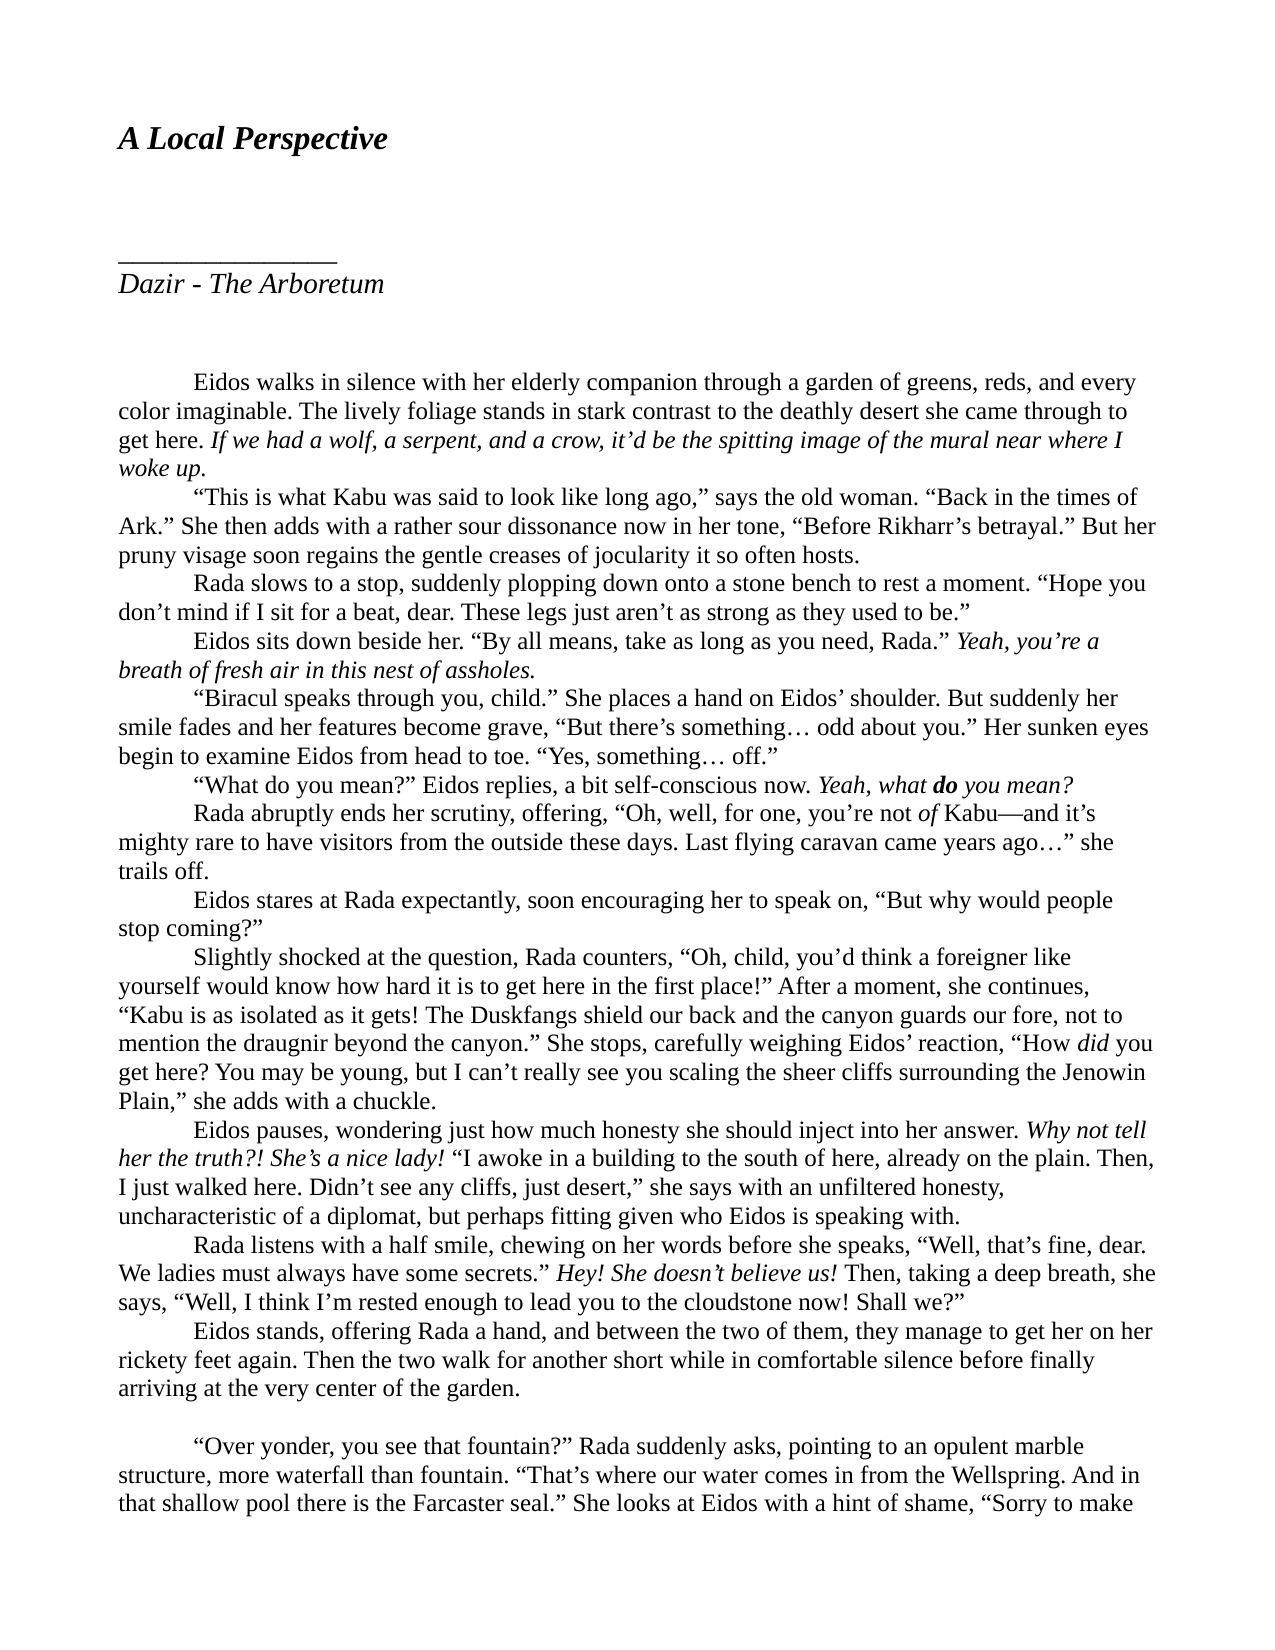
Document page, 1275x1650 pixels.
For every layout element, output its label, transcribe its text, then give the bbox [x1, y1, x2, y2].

text Eidos walks in silence with her elderly companion through a garden of greens, reds, and every color imaginable. The lively foliage stands in stark contrast to the deathly desert she came through to get here. If we had a wolf, a serpent, and a crow, it’d be the spitting image of the mural near where I woke up. [118, 367, 1157, 482]
text “Over yonder, you see that fountain?” Rada suddenly asks, pointing to an opulent marble structure, more waterfall than fountain. “That’s where our water comes in from the Wellspring. And in that shallow pool there is the Farcaster seal.” She looks at Eidos with a hint of shame, “Sorry to make [118, 1431, 1157, 1517]
text “This is what Kabu was said to look like long ago,” says the old woman. “Back in the times of Ark.” She then adds with a rather sour dissonance now in her tone, “Before Rikharr’s betrayal.” But her pruny visage soon regains the gentle creases of jocularity it so often hosts. [118, 482, 1157, 568]
text Rada abruptly ends her scrutiny, offering, “Oh, well, for one, you’re not of Kabu—and it’s mighty rare to have visitors from the outside these days. Last flying caravan came years ago…” she trails off. [118, 798, 1157, 885]
text Eidos sits down beside her. “By all means, take as long as you need, Rada.” Yeah, you’re a breath of fresh air in this nest of assholes. [118, 626, 1157, 683]
text Eidos pauses, wondering just how much honesty she should inject into her answer. Why not tell her the truth?! She’s a nice lady! “I awoke in a building to the south of here, already on the plain. Then, I just walked here. Didn’t see any cliffs, just desert,” she says with an unfiltered honesty, uncharacteristic of a diplomat, but perhaps fitting given who Eidos is speaking with. [118, 1115, 1157, 1230]
text _______________ [118, 233, 1157, 267]
text “Biracul speaks through you, child.” She places a hand on Eidos’ shoulder. But suddenly her smile fades and her features become grave, “But there’s something… odd about you.” Her sunken eyes begin to examine Eidos from head to toe. “Yes, something… off.” [118, 683, 1157, 770]
text Rada listens with a half smile, chewing on her words before she speaks, “Well, that’s fine, dear. We ladies must always have some secrets.” Hey! She doesn’t believe us! Then, taking a deep breath, she says, “Well, I think I’m rested enough to lead you to the cloudstone now! Shall we?” [118, 1230, 1157, 1316]
text “What do you mean?” Eidos replies, a bit self-conscious now. Yeah, what do you mean? [118, 770, 1157, 798]
text Rada slows to a stop, suddenly plopping down onto a stone bench to rest a moment. “Hope you don’t mind if I sit for a beat, dear. These legs just aren’t as strong as they used to be.” [118, 568, 1157, 626]
text Eidos stares at Rada expectantly, soon encouraging her to speak on, “But why would people stop coming?” [118, 885, 1157, 942]
text Dazir - The Arboretum [118, 267, 1157, 300]
text Slightly shocked at the question, Rada counters, “Oh, child, you’d think a foreigner like yourself would know how hard it is to get here in the first place!” After a moment, she continues, “Kabu is as isolated as it gets! The Duskfangs shield our back and the canyon guards our fore, not to mention the draugnir beyond the canyon.” She stops, carefully weighing Eidos’ reaction, “How did you get here? You may be young, but I can’t really see you scaling the sheer cliffs surrounding the Jenowin Plain,” she adds with a chuckle. [118, 942, 1157, 1115]
text Eidos stands, offering Rada a hand, and between the two of them, they manage to get her on her rickety feet again. Then the two walk for another short while in comfortable silence before finally arriving at the very center of the garden. [118, 1316, 1157, 1402]
text A Local Perspective [118, 118, 1157, 156]
